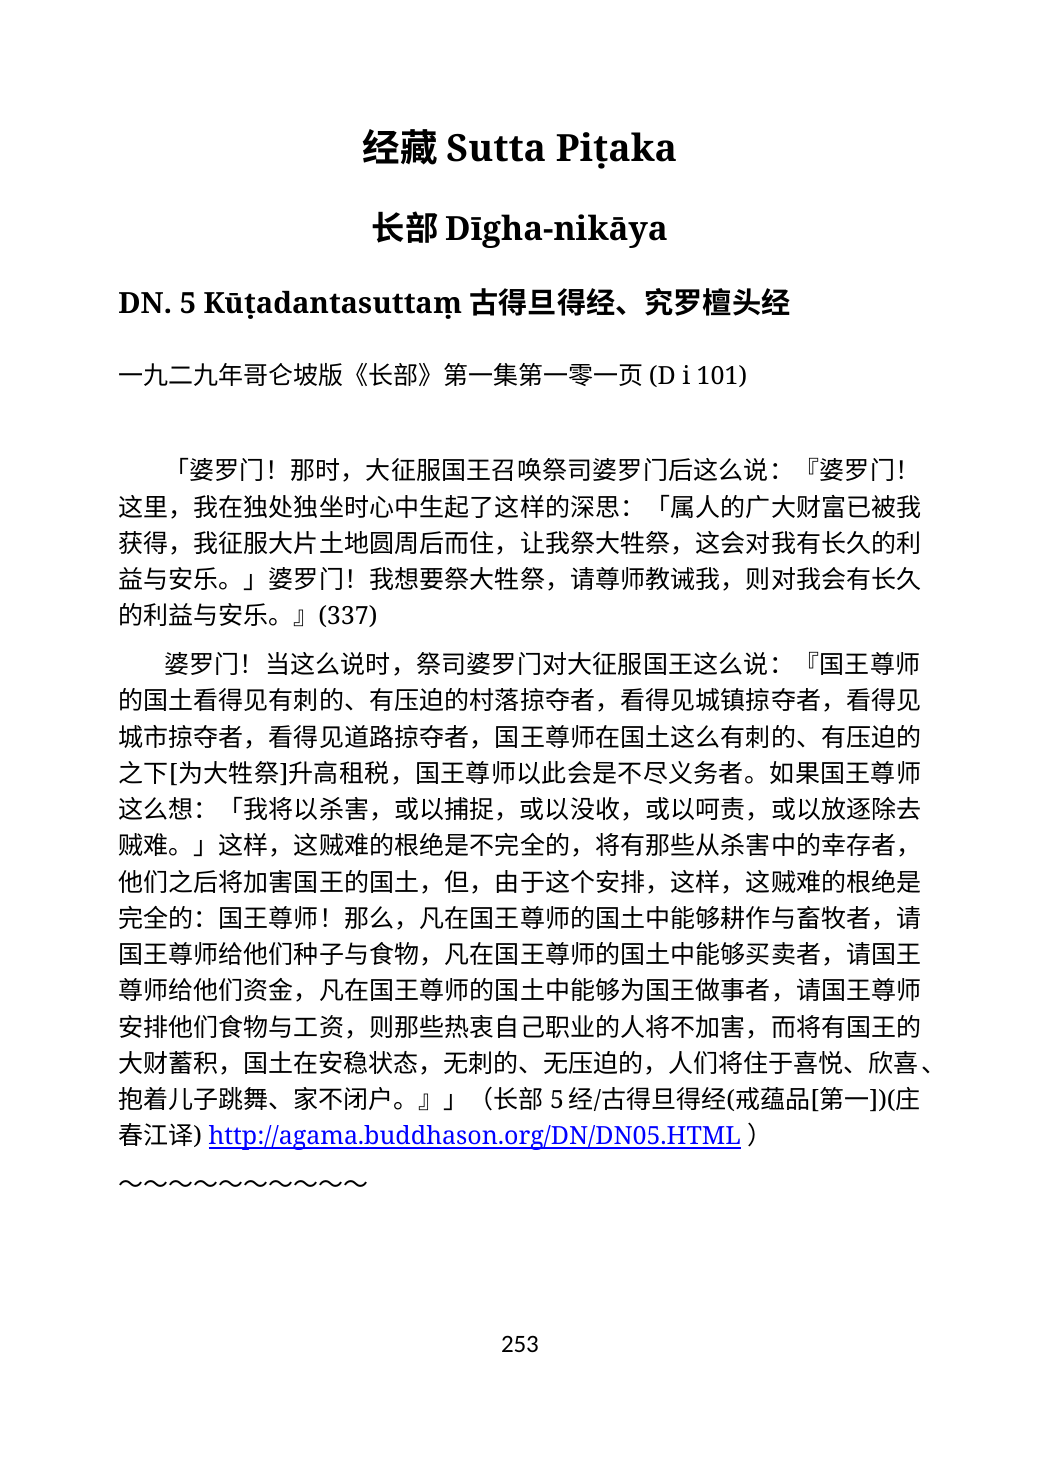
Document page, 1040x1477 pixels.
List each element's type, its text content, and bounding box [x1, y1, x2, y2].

subtitle 经藏 Sutta Piṭaka [118, 118, 921, 173]
text 一九二九年哥仑坡版《长部》第一集第一零一页 (D i 101) [118, 355, 921, 392]
text ～～～～～～～～～～ [118, 1164, 921, 1201]
text 「婆罗门！那时，大征服国王召唤祭司婆罗门后这么说：『婆罗门！这里，我在独处独坐时心中生起了这样的深思：「属人的广大财富已被我获得，我征服大片土地圆周后而住，让我祭大牲祭，这会对我有长久的利益与安乐。」婆罗门！我想要祭大牲祭，请尊师教诫我，则对我会有长久的利益与安乐。』(337) [118, 451, 921, 632]
text 婆罗门！当这么说时，祭司婆罗门对大征服国王这么说：『国王尊师的国土看得见有刺的、有压迫的村落掠夺者，看得见城镇掠夺者，看得见城市掠夺者，看得见道路掠夺者，国王尊师在国土这么有刺的、有压迫的之下[为大牲祭]升高租税，国王尊师以此会是不尽义务者。如果国王尊师这么想：「我将以杀害，或以捕捉，或以没收，或以呵责，或以放逐除去贼难。」这样，这贼难的根绝是不完全的，将有那些从杀害中的幸存者，他们之后将加害国王的国土，但，由于这个安排，这样，这贼难的根绝是完全的：国王尊师！那么，凡在国王尊师的国土中能够耕作与畜牧者，请国王尊师给他们种子与食物，凡在国王尊师的国土中能够买卖者，请国王尊师给他们资金，凡在国王尊师的国土中能够为国王做事者，请国王尊师安排他们食物与工资，则那些热衷自己职业的人将不加害，而将有国王的大财蓄积，国土在安稳状态，无刺的、无压迫的，人们将住于喜悦、欣喜、抱着儿子跳舞、家不闭户。』」（长部5经/古得旦得经(戒蕴品[第一])(庄春江译) http://agama.buddhason.org/DN/DN05.HTML ） [118, 644, 921, 1152]
subtitle 长部Dīgha-nikāya [118, 202, 921, 250]
subtitle DN. 5 Kūṭadantasuttaṃ 古得旦得经、究罗檀头经 [118, 279, 921, 322]
